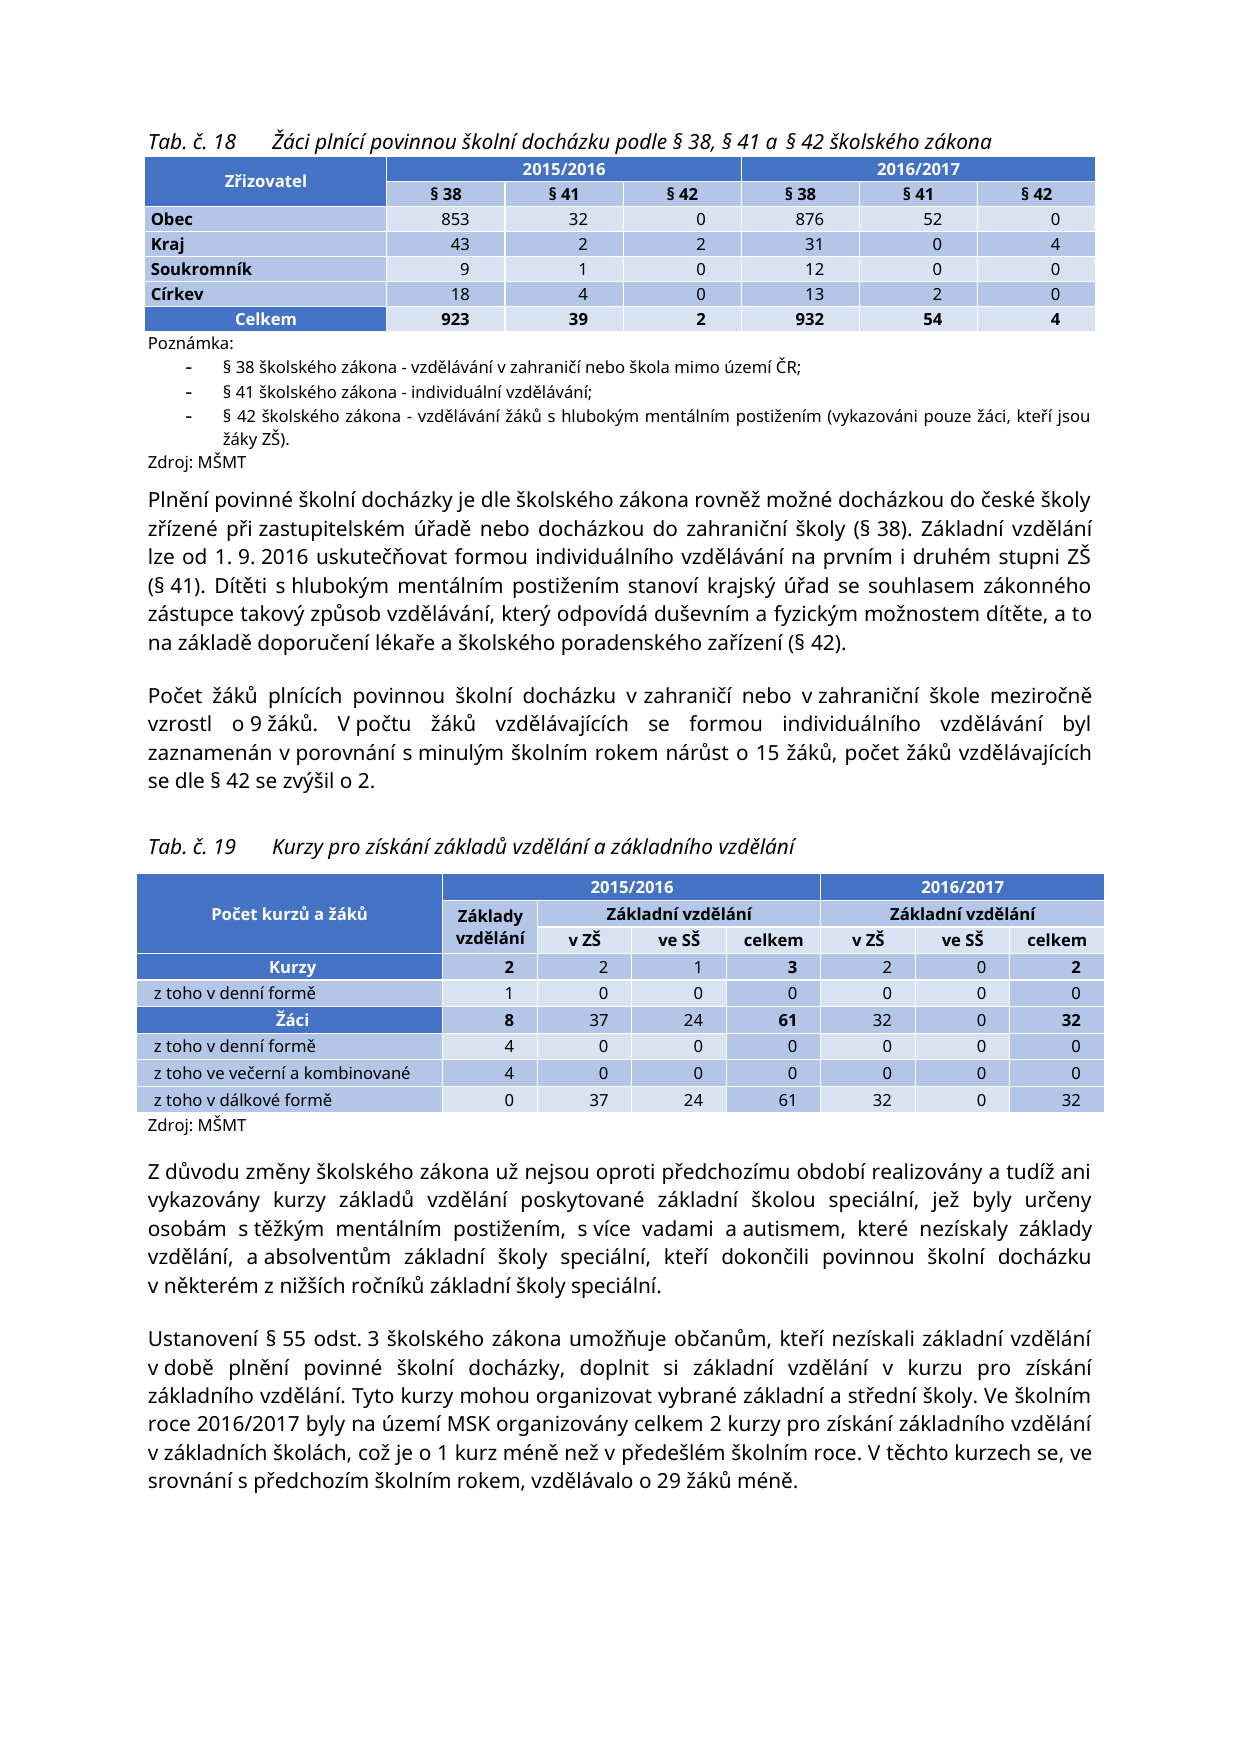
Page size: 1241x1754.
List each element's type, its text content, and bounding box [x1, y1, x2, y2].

table_cell 0 [821, 981, 915, 1006]
table_header 2015/2016 [443, 874, 820, 900]
table_cell 0 [916, 1087, 1009, 1112]
table_cell v ZŠ [538, 928, 631, 953]
table_cell Základní vzdělání [821, 901, 1104, 926]
table_cell 1 [506, 257, 623, 281]
table_cell z toho v denní formě [137, 981, 442, 1006]
table_cell 4 [506, 282, 623, 306]
table_cell Celkem [145, 307, 386, 331]
table_cell 54 [860, 307, 977, 331]
table_cell 0 [632, 981, 726, 1006]
table_cell Církev [145, 282, 386, 306]
table_cell 24 [632, 1007, 726, 1033]
table_cell § 38 [387, 182, 504, 206]
table_cell Žáci [137, 1007, 442, 1033]
table_cell 853 [387, 207, 504, 231]
table_cell z toho ve večerní a kombinované [137, 1060, 442, 1086]
table_cell Soukromník [145, 257, 386, 281]
table_cell Kraj [145, 232, 386, 256]
table_cell z toho v dálkové formě [137, 1087, 442, 1112]
table_cell 32 [821, 1007, 915, 1033]
text Ustanovení § 55 odst. 3 školského zákona umožňuje občanům, kteří nezískali základní vzdělání v době plnění povinné školní docházky, doplnit si základní vzdělání v kurzu pro získání základního vzdělání. Tyto kurzy mohou organizovat vybrané základní a střední školy. Ve školním roce 2016/2017 byly na území MSK organizovány celkem 2 kurzy pro získání základního vzdělání v základních školách, což je o 1 kurz méně než v předešlém školním roce. V těchto kurzech se, ve srovnání s předchozím školním rokem, vzdělávalo o 29 žáků méně. [148, 1324, 1092, 1495]
table_cell 0 [821, 1034, 915, 1059]
table_cell 0 [916, 1007, 1009, 1033]
table_cell celkem [1010, 928, 1104, 953]
table_cell 4 [978, 307, 1095, 331]
text Z důvodu změny školského zákona už nejsou oproti předchozímu období realizovány a tudíž ani vykazovány kurzy základů vzdělání poskytované základní školou speciální, jež byly určeny osobám s těžkým mentálním postižením, s více vadami a autismem, které nezískaly základy vzdělání, a absolventům základní školy speciální, kteří dokončili povinnou školní docházku v některém z nižších ročníků základní školy speciální. [148, 1157, 1092, 1299]
table_header Počet kurzů a žáků [137, 874, 442, 953]
table_header Zřizovatel [145, 157, 386, 206]
table_cell 0 [1010, 1060, 1104, 1086]
table_cell 0 [1010, 1034, 1104, 1059]
table_cell 932 [742, 307, 859, 331]
table_cell 52 [860, 207, 977, 231]
table_cell 9 [387, 257, 504, 281]
table_cell 0 [978, 207, 1095, 231]
table_cell 0 [916, 1060, 1009, 1086]
table_cell § 41 [506, 182, 623, 206]
table_cell 43 [387, 232, 504, 256]
table_cell 0 [978, 282, 1095, 306]
table_cell 2 [821, 954, 915, 979]
text Zdroj: MŠMT [148, 1114, 1092, 1136]
table_cell 2 [624, 232, 741, 256]
table_cell ve SŠ [632, 928, 726, 953]
text Poznámka: [148, 332, 1092, 354]
table_cell 32 [821, 1087, 915, 1112]
table_cell 0 [1010, 981, 1104, 1006]
table_cell § 38 [742, 182, 859, 206]
table_cell 0 [916, 981, 1009, 1006]
table_cell 13 [742, 282, 859, 306]
table_cell 0 [978, 257, 1095, 281]
list § 38 školského zákona - vzdělávání v zahraničí nebo škola mimo území ČR; [185, 354, 1092, 379]
table_cell 0 [727, 1060, 820, 1086]
table_cell Základy vzdělání [443, 901, 537, 953]
table_header 2016/2017 [821, 874, 1104, 900]
table_cell 24 [632, 1087, 726, 1112]
table_cell 0 [727, 981, 820, 1006]
table_cell 2 [860, 282, 977, 306]
table_cell Základní vzdělání [538, 901, 820, 926]
table_cell 4 [443, 1060, 537, 1086]
table_cell 2 [506, 232, 623, 256]
table_cell z toho v denní formě [137, 1034, 442, 1059]
table_cell 0 [443, 1087, 537, 1112]
list Kurzy pro získání základů vzdělání a základního vzdělání [148, 832, 1092, 861]
table_cell 0 [624, 257, 741, 281]
table_cell 0 [860, 232, 977, 256]
table_cell 1 [443, 981, 537, 1006]
table_cell 0 [624, 282, 741, 306]
table_cell ve SŠ [916, 928, 1009, 953]
table_cell 8 [443, 1007, 537, 1033]
table_cell 32 [1010, 1087, 1104, 1112]
table_cell 31 [742, 232, 859, 256]
text Počet žáků plnících povinnou školní docházku v zahraničí nebo v zahraniční škole meziročně vzrostl o 9 žáků. V počtu žáků vzdělávajících se formou individuálního vzdělávání byl zaznamenán v porovnání s minulým školním rokem nárůst o 15 žáků, počet žáků vzdělávajících se dle § 42 se zvýšil o 2. [148, 681, 1092, 795]
table_cell 0 [624, 207, 741, 231]
table_cell § 42 [624, 182, 741, 206]
list § 42 školského zákona - vzdělávání žáků s hlubokým mentálním postižením (vykazováni pouze žáci, kteří jsou žáky ZŠ). [185, 403, 1092, 450]
table_cell v ZŠ [821, 928, 915, 953]
table_cell 4 [443, 1034, 537, 1059]
table_cell celkem [727, 928, 820, 953]
table_cell 39 [506, 307, 623, 331]
text Zdroj: MŠMT [148, 450, 1092, 473]
list Žáci plnící povinnou školní docházku podle § 38, § 41 a § 42 školského zákona [148, 127, 1092, 156]
table_cell 0 [632, 1034, 726, 1059]
table_cell 2 [538, 954, 631, 979]
table_cell 0 [821, 1060, 915, 1086]
table_cell 2 [443, 954, 537, 979]
table_cell Kurzy [137, 954, 442, 979]
table_cell 37 [538, 1007, 631, 1033]
table_cell 4 [978, 232, 1095, 256]
table_cell 0 [916, 954, 1009, 979]
table_cell 61 [727, 1087, 820, 1112]
table_header 2015/2016 [387, 157, 741, 181]
table_cell 2 [624, 307, 741, 331]
table_cell 32 [506, 207, 623, 231]
table_cell 37 [538, 1087, 631, 1112]
table_cell 32 [1010, 1007, 1104, 1033]
text Plnění povinné školní docházky je dle školského zákona rovněž možné docházkou do české školy zřízené při zastupitelském úřadě nebo docházkou do zahraniční školy (§ 38). Základní vzdělání lze od 1. 9. 2016 uskutečňovat formou individuálního vzdělávání na prvním i druhém stupni ZŠ (§ 41). Dítěti s hlubokým mentálním postižením stanoví krajský úřad se souhlasem zákonného zástupce takový způsob vzdělávání, který odpovídá duševním a fyzickým možnostem dítěte, a to na základě doporučení lékaře a školského poradenského zařízení (§ 42). [148, 486, 1092, 656]
table_cell 18 [387, 282, 504, 306]
table_cell 0 [860, 257, 977, 281]
table_cell 1 [632, 954, 726, 979]
table_cell 0 [538, 1060, 631, 1086]
table_cell 0 [916, 1034, 1009, 1059]
table_cell § 41 [860, 182, 977, 206]
table_cell 0 [727, 1034, 820, 1059]
list § 41 školského zákona - individuální vzdělávání; [185, 379, 1092, 403]
table_cell § 42 [978, 182, 1095, 206]
table_cell 923 [387, 307, 504, 331]
table_cell 2 [1010, 954, 1104, 979]
table_cell 12 [742, 257, 859, 281]
table_cell 0 [538, 981, 631, 1006]
table_cell 61 [727, 1007, 820, 1033]
table_cell 3 [727, 954, 820, 979]
table_cell Obec [145, 207, 386, 231]
table_header 2016/2017 [742, 157, 1095, 181]
table_cell 876 [742, 207, 859, 231]
table_cell 0 [632, 1060, 726, 1086]
table_cell 0 [538, 1034, 631, 1059]
